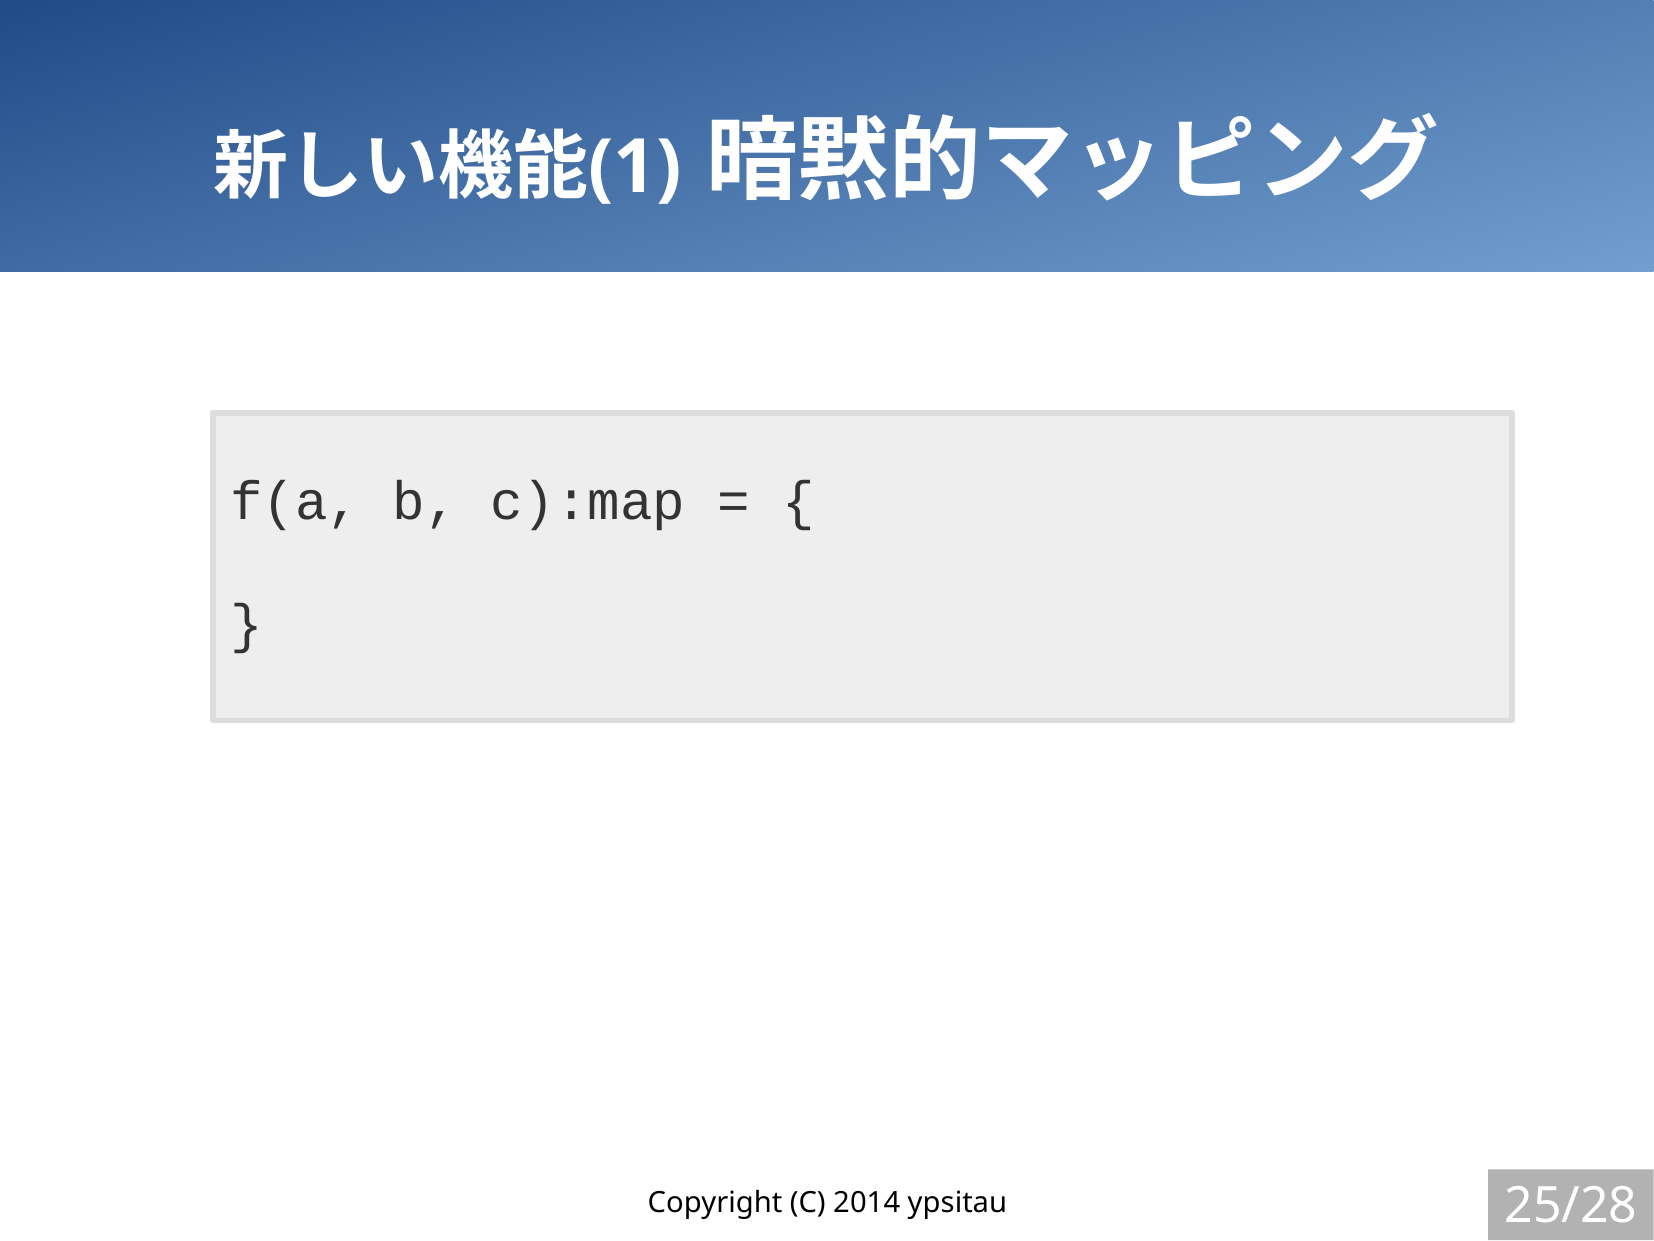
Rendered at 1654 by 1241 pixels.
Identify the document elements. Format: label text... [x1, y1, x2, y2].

text_box f(a, b, c):map = { } [212, 413, 1512, 721]
title 新しい機能(1) 暗黙的マッピング [82, 49, 1571, 257]
